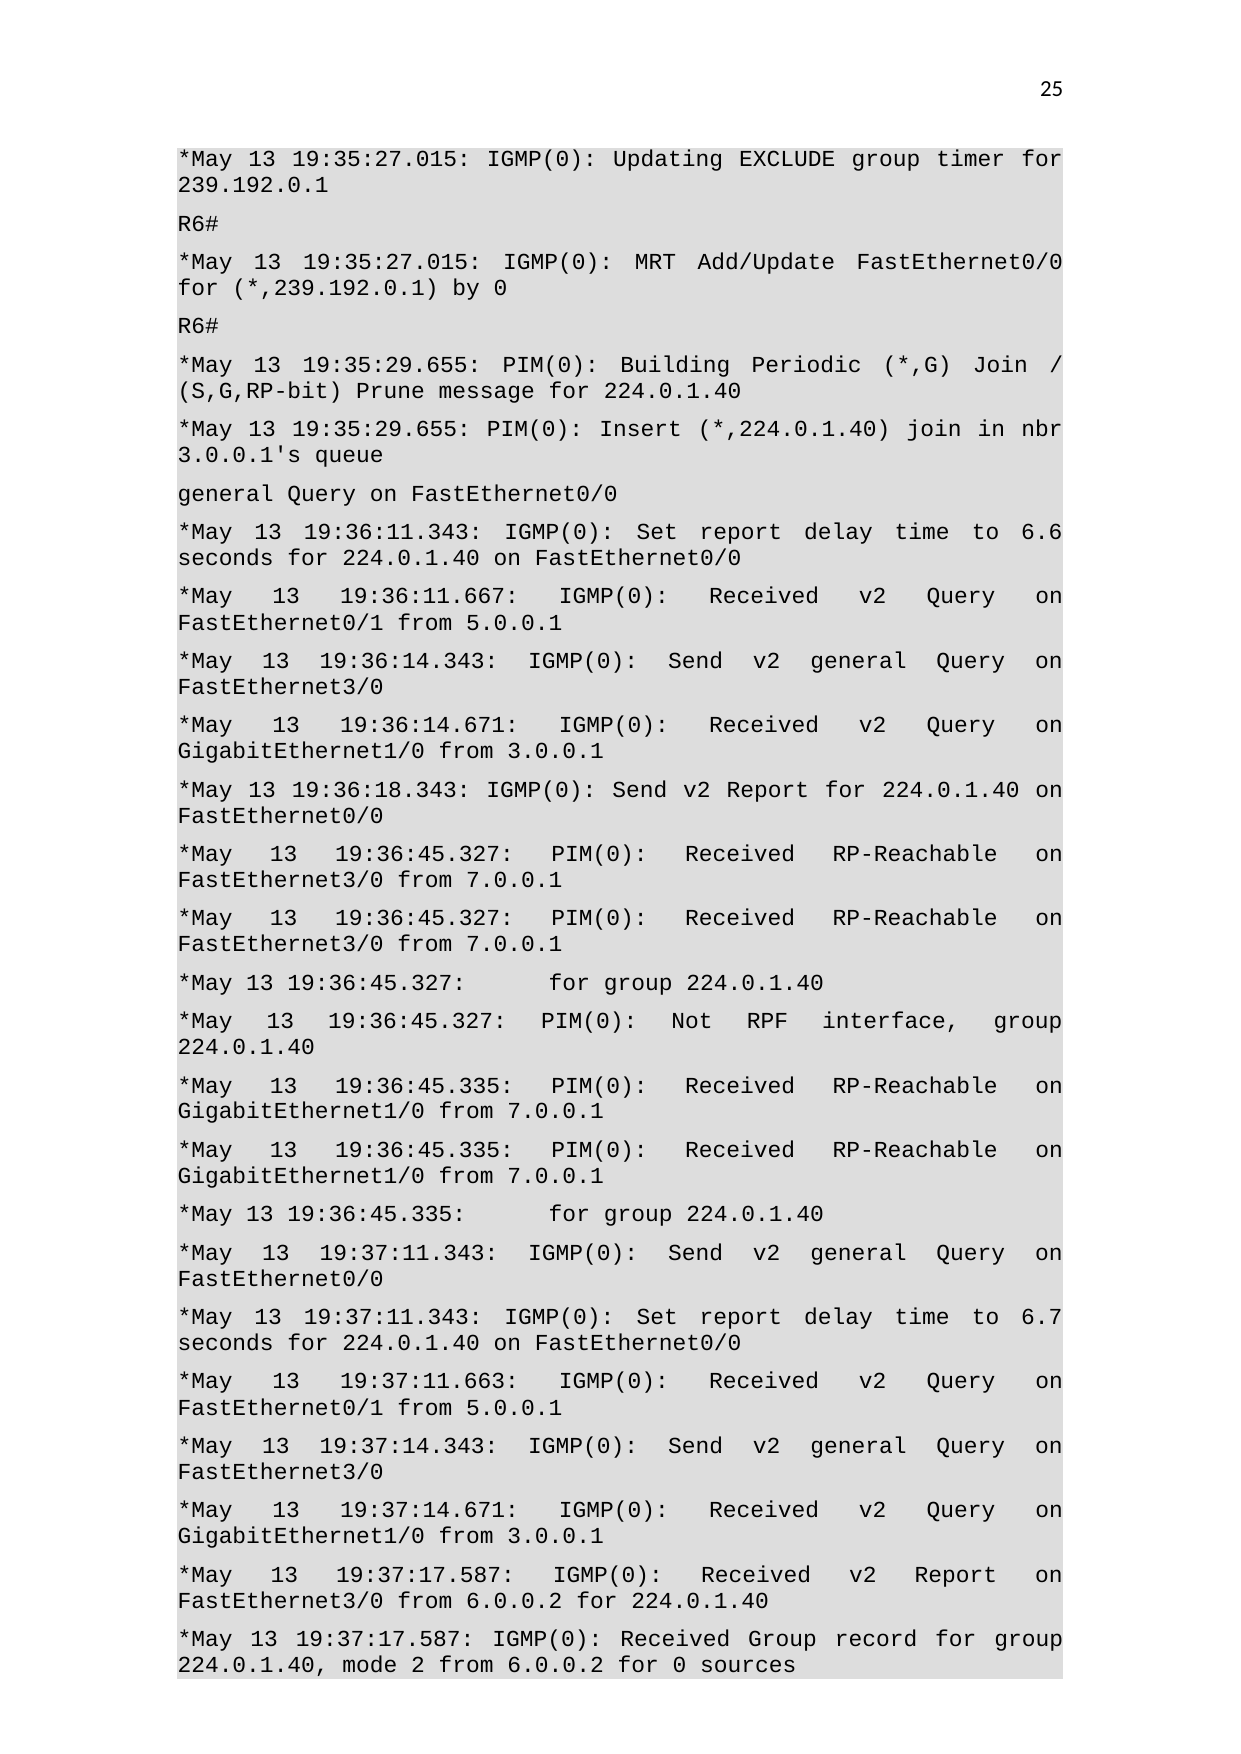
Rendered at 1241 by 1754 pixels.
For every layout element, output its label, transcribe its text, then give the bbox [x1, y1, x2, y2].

text *May 13 19:36:45.327: PIM(0): Received RP-Reachable on FastEthernet3/0 from 7.0.0.1 [177, 907, 1063, 959]
text *May 13 19:37:17.587: IGMP(0): Received v2 Report on FastEthernet3/0 from 6.0.0.2 for 224.0.1.40 [177, 1563, 1063, 1615]
text general Query on FastEthernet0/0 [177, 482, 1063, 508]
text *May 13 19:37:11.343: IGMP(0): Set report delay time to 6.7 seconds for 224.0.1.40 on FastEthernet0/0 [177, 1306, 1063, 1357]
text *May 13 19:36:14.671: IGMP(0): Received v2 Query on GigabitEthernet1/0 from 3.0.0.1 [177, 714, 1063, 766]
text *May 13 19:35:29.655: PIM(0): Insert (*,224.0.1.40) join in nbr 3.0.0.1's queue [177, 418, 1063, 469]
text *May 13 19:36:14.343: IGMP(0): Send v2 general Query on FastEthernet3/0 [177, 649, 1063, 701]
text *May 13 19:36:45.327: PIM(0): Not RPF interface, group 224.0.1.40 [177, 1009, 1063, 1061]
text *May 13 19:36:45.327: for group 224.0.1.40 [177, 971, 1063, 997]
text *May 13 19:36:45.335: PIM(0): Received RP-Reachable on GigabitEthernet1/0 from 7.0.0.1 [177, 1138, 1063, 1190]
text *May 13 19:37:14.343: IGMP(0): Send v2 general Query on FastEthernet3/0 [177, 1434, 1063, 1486]
text *May 13 19:37:11.343: IGMP(0): Send v2 general Query on FastEthernet0/0 [177, 1241, 1063, 1293]
text *May 13 19:37:11.663: IGMP(0): Received v2 Query on FastEthernet0/1 from 5.0.0.1 [177, 1370, 1063, 1422]
text *May 13 19:36:11.667: IGMP(0): Received v2 Query on FastEthernet0/1 from 5.0.0.1 [177, 585, 1063, 637]
text *May 13 19:37:17.587: IGMP(0): Received Group record for group 224.0.1.40, mode 2 from 6.0.0.2 for 0 sources [177, 1627, 1063, 1679]
text R6# [177, 315, 1063, 341]
text R6# [177, 212, 1063, 238]
text *May 13 19:35:29.655: PIM(0): Building Periodic (*,G) Join / (S,G,RP-bit) Prune message for 224.0.1.40 [177, 353, 1063, 405]
text *May 13 19:36:45.327: PIM(0): Received RP-Reachable on FastEthernet3/0 from 7.0.0.1 [177, 842, 1063, 894]
text *May 13 19:36:11.343: IGMP(0): Set report delay time to 6.6 seconds for 224.0.1.40 on FastEthernet0/0 [177, 521, 1063, 572]
text *May 13 19:35:27.015: IGMP(0): MRT Add/Update FastEthernet0/0 for (*,239.192.0.1) by 0 [177, 251, 1063, 302]
text *May 13 19:35:27.015: IGMP(0): Updating EXCLUDE group timer for 239.192.0.1 [177, 148, 1063, 199]
text *May 13 19:36:18.343: IGMP(0): Send v2 Report for 224.0.1.40 on FastEthernet0/0 [177, 778, 1063, 830]
text *May 13 19:37:14.671: IGMP(0): Received v2 Query on GigabitEthernet1/0 from 3.0.0.1 [177, 1499, 1063, 1551]
text *May 13 19:36:45.335: PIM(0): Received RP-Reachable on GigabitEthernet1/0 from 7.0.0.1 [177, 1074, 1063, 1126]
text *May 13 19:36:45.335: for group 224.0.1.40 [177, 1203, 1063, 1229]
